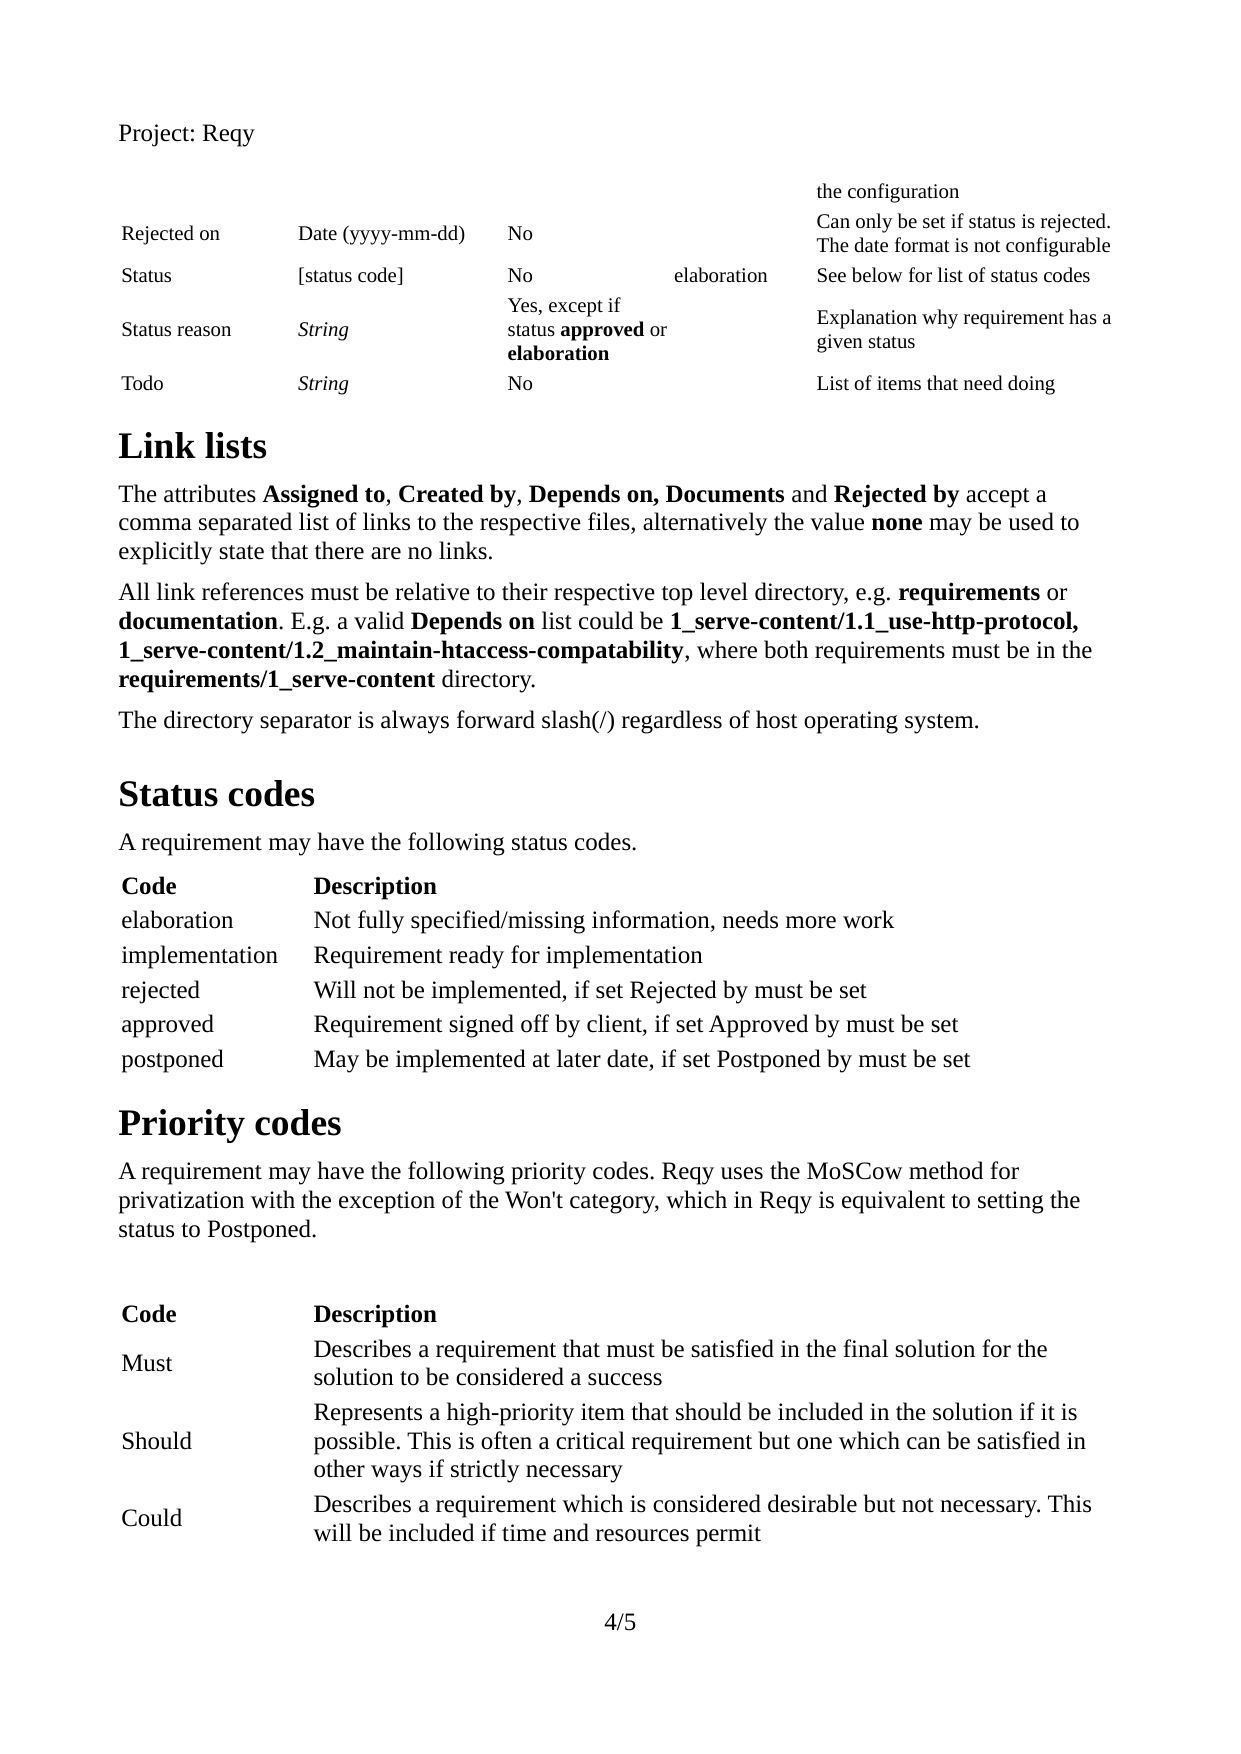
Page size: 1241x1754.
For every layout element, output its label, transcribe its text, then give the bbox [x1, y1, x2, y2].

table_cell [295, 176, 504, 206]
table_cell String [295, 368, 504, 398]
table_cell Describes a requirement that must be satisfied in the final solution for the solution to be considered a success [310, 1331, 1104, 1394]
table_header Code [118, 868, 310, 903]
table_cell Status reason [118, 290, 295, 368]
table_cell String [295, 290, 504, 368]
text All link references must be relative to their respective top level directory, e.g. requirements or documentation. E.g. a valid Depends on list could be 1_serve-content/1.1_use-http-protocol, 1_serve-content/1.2_maintain-htaccess-compatability, where both requirements must be in the requirements/1_serve-content directory. [118, 577, 1122, 692]
table_cell Must [118, 1331, 310, 1394]
table_cell approved [118, 1006, 310, 1041]
table_cell [671, 368, 813, 398]
table_cell No [505, 260, 671, 290]
table_cell See below for list of status codes [814, 260, 1123, 290]
table_cell Requirement signed off by client, if set Approved by must be set [310, 1006, 1104, 1041]
table_cell Status [118, 260, 295, 290]
text The attributes Assigned to, Created by, Depends on, Documents and Rejected by accept a comma separated list of links to the respective files, alternatively the value none may be used to explicitly state that there are no links. [118, 479, 1122, 565]
table_cell May be implemented at later date, if set Postponed by must be set [310, 1041, 1104, 1076]
table_cell Can only be set if status is rejected. The date format is not configurable [814, 206, 1123, 260]
table_header Code [118, 1296, 310, 1331]
table_cell Not fully specified/missing information, needs more work [310, 903, 1104, 937]
table_cell [118, 176, 295, 206]
text The directory separator is always forward slash(/) regardless of host operating system. [118, 705, 1122, 734]
table_cell postponed [118, 1041, 310, 1076]
table_header Description [310, 868, 1104, 903]
table_cell Describes a requirement which is considered desirable but not necessary. This will be included if time and resources permit [310, 1486, 1104, 1549]
table_cell [671, 206, 813, 260]
table_cell elaboration [671, 260, 813, 290]
subtitle Priority codes [118, 1101, 1122, 1144]
table_cell Could [118, 1486, 310, 1549]
table_cell rejected [118, 972, 310, 1006]
subtitle Status codes [118, 771, 1122, 814]
table_cell Represents a high-priority item that should be included in the solution if it is possible. This is often a critical requirement but one which can be satisfied in other ways if strictly necessary [310, 1394, 1104, 1486]
table_cell Yes, except if status approved or elaboration [505, 290, 671, 368]
table_header Description [310, 1296, 1104, 1331]
subtitle Link lists [118, 423, 1122, 466]
table_cell List of items that need doing [814, 368, 1123, 398]
table_cell No [505, 206, 671, 260]
table_cell implementation [118, 937, 310, 972]
text A requirement may have the following priority codes. Reqy uses the MoSCow method for privatization with the exception of the Won't category, which in Reqy is equivalent to setting the status to Postponed. [118, 1156, 1122, 1242]
table_cell [671, 176, 813, 206]
table_cell the configuration [814, 176, 1123, 206]
table_cell Rejected on [118, 206, 295, 260]
table_cell Should [118, 1394, 310, 1486]
text A requirement may have the following status codes. [118, 827, 1122, 856]
table_cell Todo [118, 368, 295, 398]
table_cell Explanation why requirement has a given status [814, 290, 1123, 368]
table_cell elaboration [118, 903, 310, 937]
table_cell [status code] [295, 260, 504, 290]
table_cell No [505, 368, 671, 398]
table_cell [505, 176, 671, 206]
table_cell [671, 290, 813, 368]
table_cell Date (yyyy-mm-dd) [295, 206, 504, 260]
table_cell Will not be implemented, if set Rejected by must be set [310, 972, 1104, 1006]
table_cell Requirement ready for implementation [310, 937, 1104, 972]
